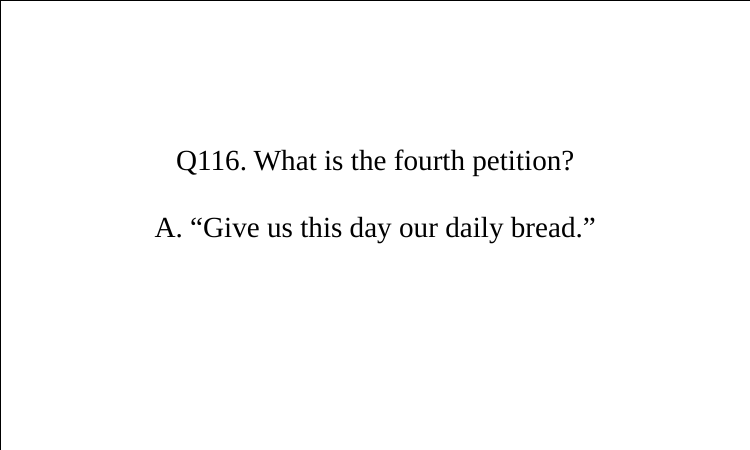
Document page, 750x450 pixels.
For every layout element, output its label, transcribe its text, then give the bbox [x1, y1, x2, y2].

text Q116. What is the fourth petition? A. “Give us this day our daily bread.” [1, 9, 750, 244]
